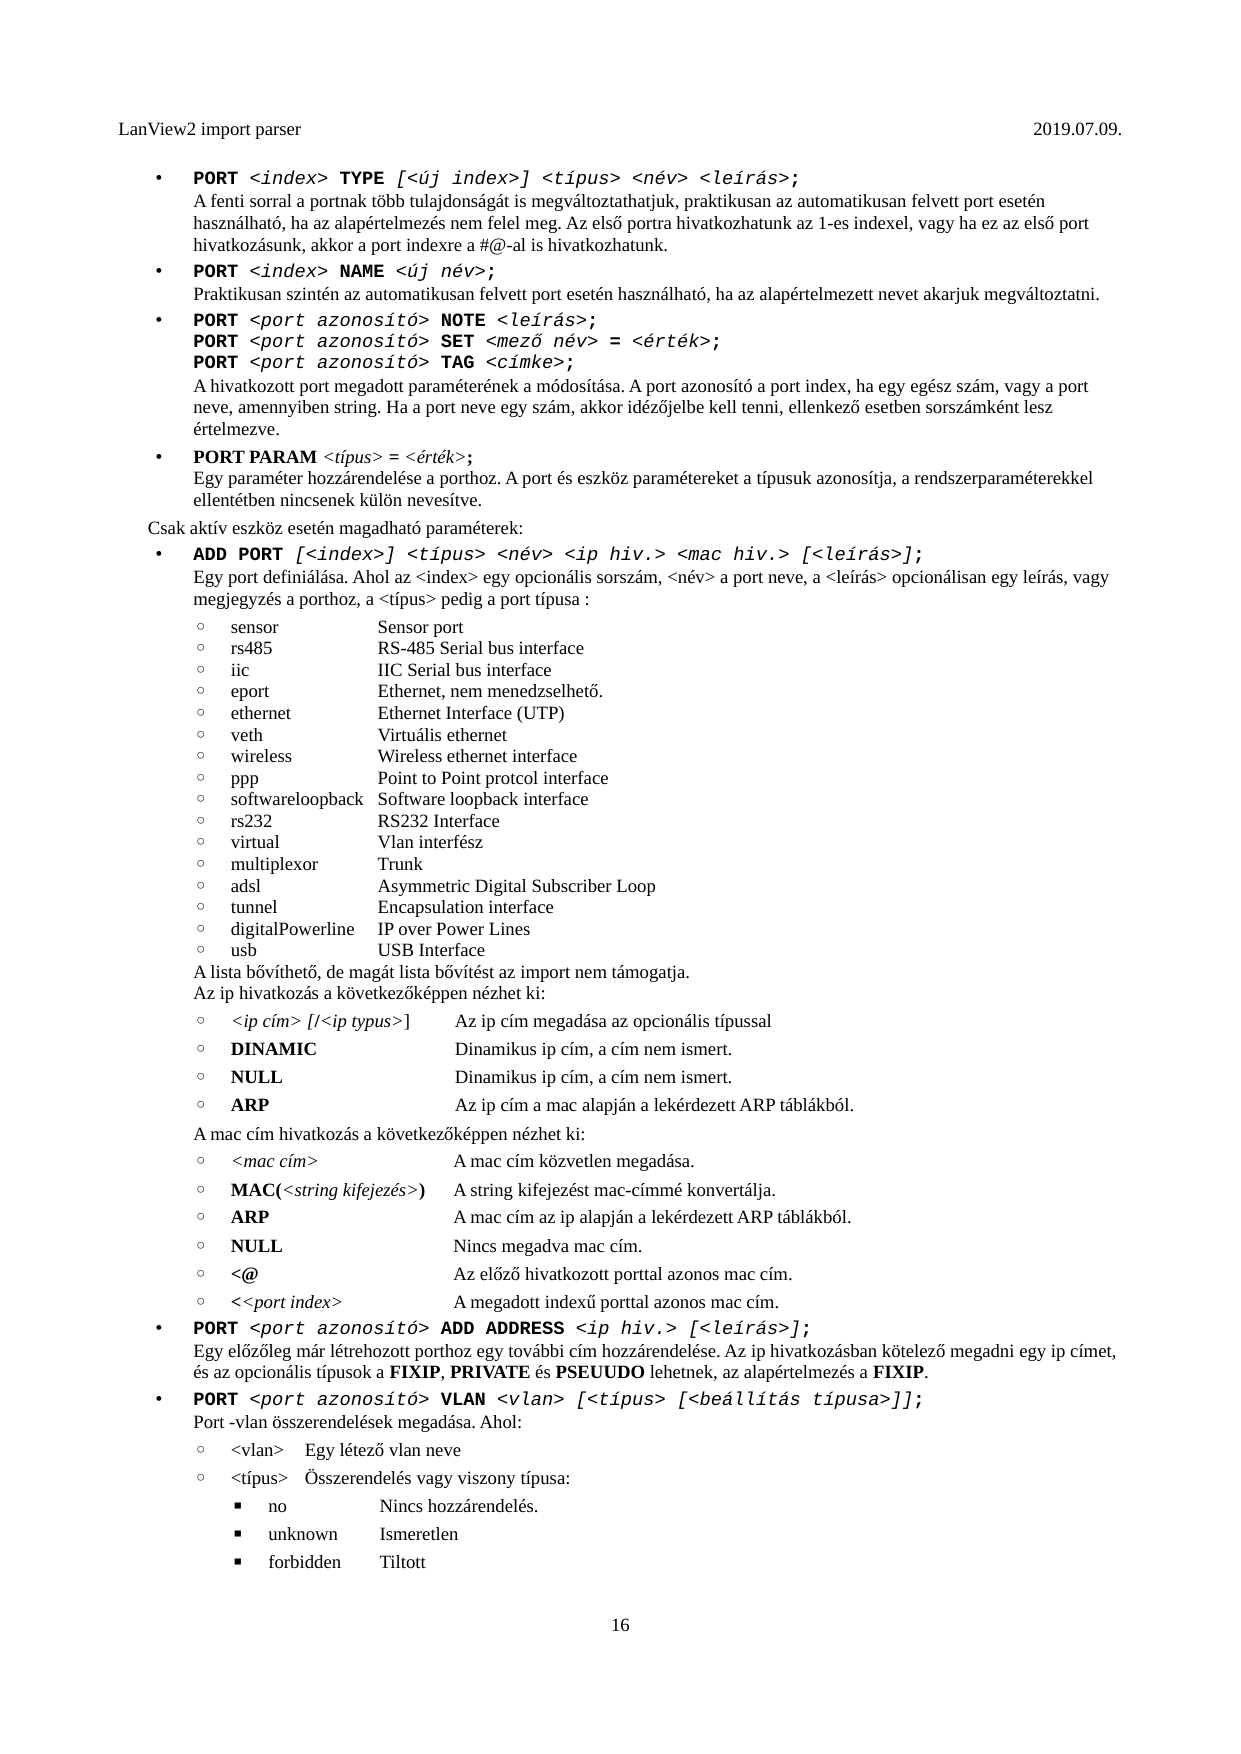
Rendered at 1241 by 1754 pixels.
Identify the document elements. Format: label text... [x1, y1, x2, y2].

list rs232 RS232 Interface [193, 810, 1122, 831]
list NULL Nincs megadva mac cím. [193, 1234, 1122, 1256]
list <ip cím> [/<ip typus>] Az ip cím megadása az opcionális típussal [193, 1010, 1122, 1032]
list usb USB Interface [193, 939, 1122, 961]
list A mac cím hivatkozás a következőképpen nézhet ki: [156, 1122, 1122, 1144]
list no Nincs hozzárendelés. [231, 1495, 1122, 1516]
list PORT <index> TYPE [<új index>] <típus> <név> <leírás>; A fenti sorral a portnak több tulajdonságát is megváltoztathatjuk, praktikusan az automatikusan felvett port esetén használható, ha az alapértelmezés nem felel meg. Az első portra hivatkozhatunk az 1-es indexel, vagy ha ez az első port hivatkozásunk, akkor a port indexre a #@-al is hivatkozhatunk. [156, 169, 1122, 255]
list PORT <port azonosító> ADD ADDRESS <ip hiv.> [<leírás>]; Egy előzőleg már létrehozott porthoz egy további cím hozzárendelése. Az ip hivatkozásban kötelező megadni egy ip címet, és az opcionális típusok a FIXIP, PRIVATE és PSEUUDO lehetnek, az alapértelmezés a FIXIP. [156, 1318, 1122, 1383]
list PORT PARAM <típus> = <érték>; Egy paraméter hozzárendelése a porthoz. A port és eszköz paramétereket a típusuk azonosítja, a rendszerparaméterekkel ellentétben nincsenek külön nevesítve. [156, 446, 1122, 510]
list digitalPowerline IP over Power Lines [193, 918, 1122, 939]
list <mac cím> A mac cím közvetlen megadása. [193, 1150, 1122, 1172]
list tunnel Encapsulation interface [193, 896, 1122, 918]
list NULL Dinamikus ip cím, a cím nem ismert. [193, 1066, 1122, 1088]
list PORT <port azonosító> VLAN <vlan> [<típus> [<beállítás típusa>]]; Port -vlan összerendelések megadása. Ahol: [156, 1389, 1122, 1432]
list softwareloopback Software loopback interface [193, 788, 1122, 810]
list multiplexor Trunk [193, 853, 1122, 874]
list <vlan> Egy létező vlan neve [193, 1439, 1122, 1460]
list unknown Ismeretlen [231, 1523, 1122, 1544]
list rs485 RS-485 Serial bus interface [193, 637, 1122, 659]
list adsl Asymmetric Digital Subscriber Loop [193, 874, 1122, 896]
list forbidden Tiltott [231, 1551, 1122, 1572]
list PORT <port azonosító> NOTE <leírás>; PORT <port azonosító> SET <mező név> = <érték>; PORT <port azonosító> TAG <címke>; A hivatkozott port megadott paraméterének a módosítása. A port azonosító a port index, ha egy egész szám, vagy a port neve, amennyiben string. Ha a port neve egy szám, akkor idézőjelbe kell tenni, ellenkező esetben sorszámként lesz értelmezve. [156, 311, 1122, 439]
list PORT <index> NAME <új név>; Praktikusan szintén az automatikusan felvett port esetén használható, ha az alapértelmezett nevet akarjuk megváltoztatni. [156, 262, 1122, 304]
list iic IIC Serial bus interface [193, 659, 1122, 680]
list virtual Vlan interfész [193, 831, 1122, 853]
text Csak aktív eszköz esetén magadható paraméterek: [118, 517, 1122, 538]
list ethernet Ethernet Interface (UTP) [193, 702, 1122, 723]
list MAC(<string kifejezés>) A string kifejezést mac-címmé konvertálja. [193, 1178, 1122, 1200]
list <<port index> A megadott indexű porttal azonos mac cím. [193, 1291, 1122, 1312]
list wireless Wireless ethernet interface [193, 745, 1122, 767]
list eport Ethernet, nem menedzselhető. [193, 680, 1122, 702]
list ARP Az ip cím a mac alapján a lekérdezett ARP táblákból. [193, 1094, 1122, 1116]
list <@ Az előző hivatkozott porttal azonos mac cím. [193, 1262, 1122, 1284]
list <típus> Összerendelés vagy viszony típusa: [193, 1467, 1122, 1488]
list ARP A mac cím az ip alapján a lekérdezett ARP táblákból. [193, 1206, 1122, 1228]
list sensor Sensor port [193, 616, 1122, 637]
list A lista bővíthető, de magát lista bővítést az import nem támogatja. Az ip hivatkozás a következőképpen nézhet ki: [156, 961, 1122, 1004]
list ppp Point to Point protcol interface [193, 767, 1122, 788]
list DINAMIC Dinamikus ip cím, a cím nem ismert. [193, 1038, 1122, 1060]
list veth Virtuális ethernet [193, 723, 1122, 745]
list ADD PORT [<index>] <típus> <név> <ip hiv.> <mac hiv.> [<leírás>]; Egy port definiálása. Ahol az <index> egy opcionális sorszám, <név> a port neve, a <leírás> opcionálisan egy leírás, vagy megjegyzés a porthoz, a <típus> pedig a port típusa : [156, 545, 1122, 609]
